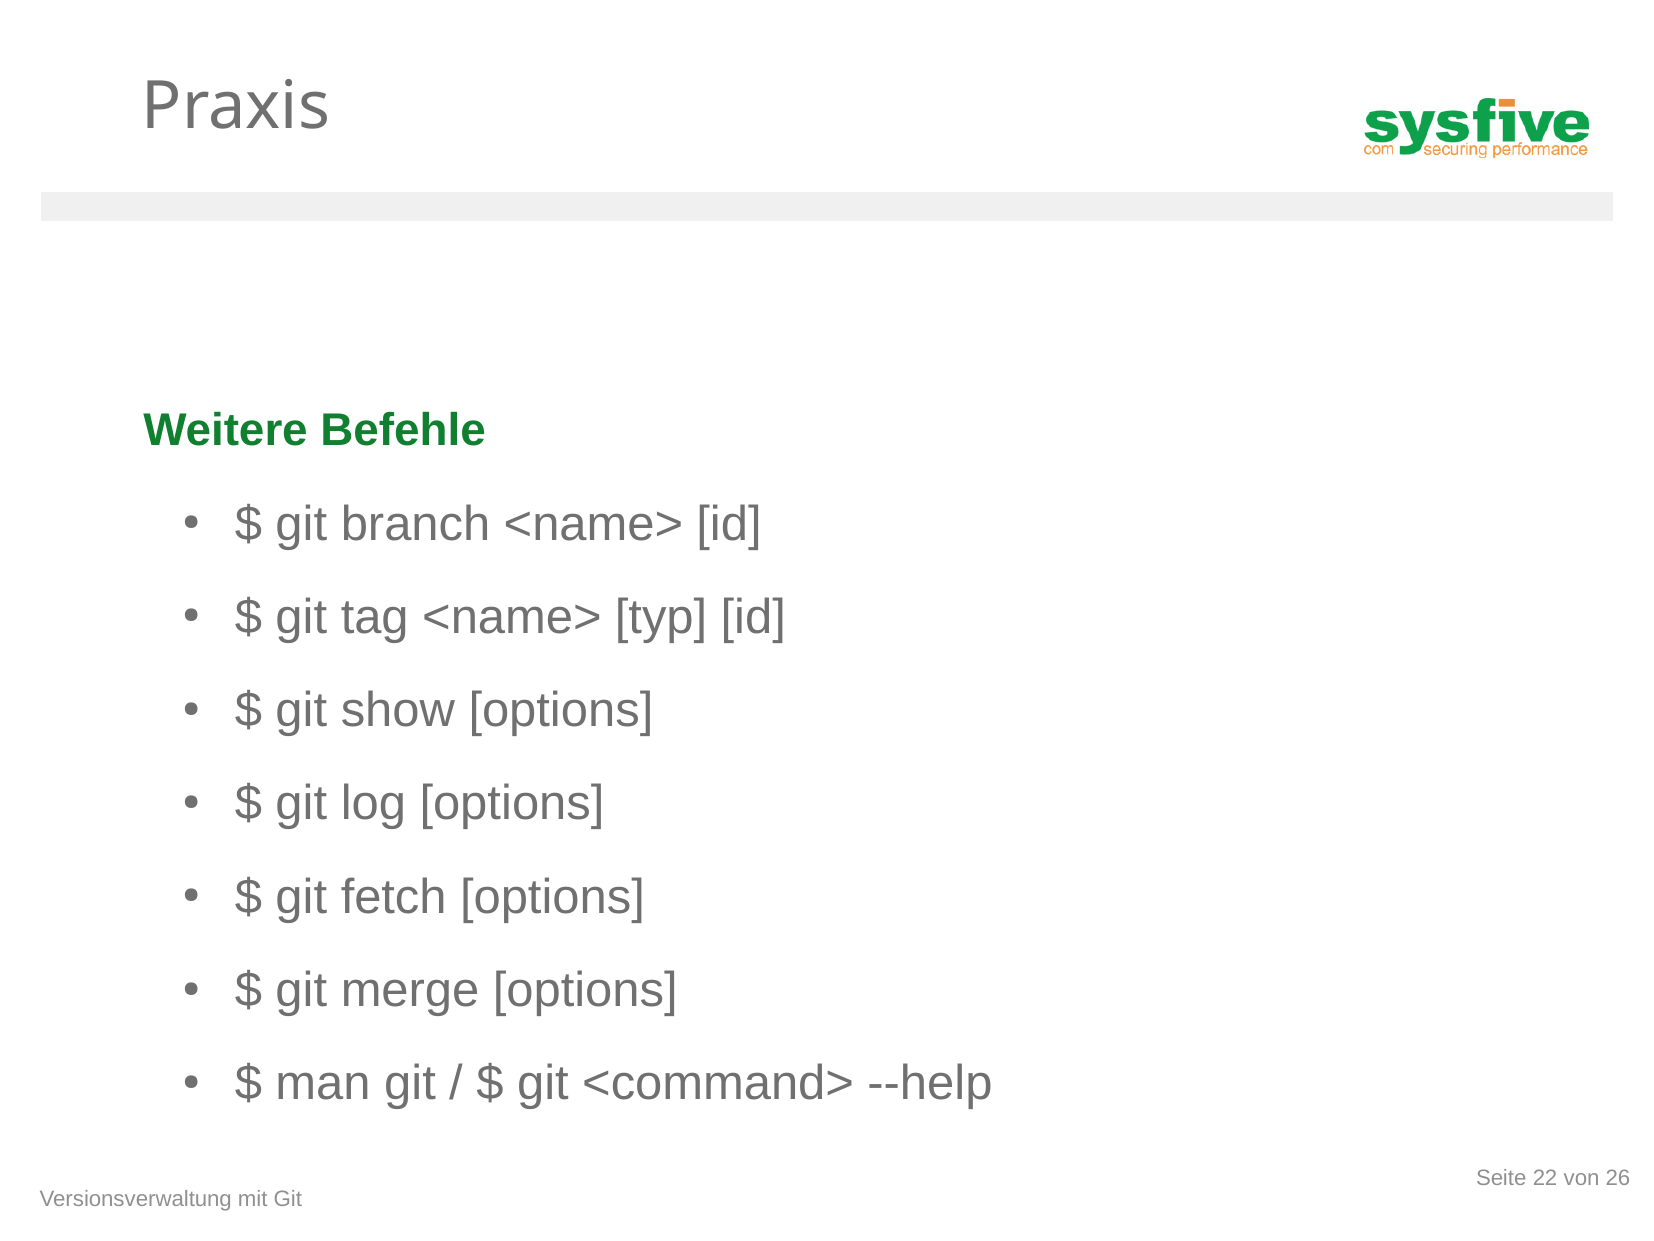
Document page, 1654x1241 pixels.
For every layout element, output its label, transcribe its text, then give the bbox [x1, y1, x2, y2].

text_box [41, 192, 1613, 221]
title Praxis [141, 59, 1099, 146]
list $ git branch <name> [id] $ git tag <name> [typ] [id] $ git show [options] $ git log [options] $ git fetch [options] $ git merge [options] $ man git / $ git <command> --help [165, 496, 1276, 1111]
picture [1364, 98, 1589, 158]
text_box Seite <number> von 26 [1452, 1139, 1654, 1218]
text_box Versionsverwaltung mit Git [11, 1181, 331, 1217]
title Weitere Befehle [143, 386, 1100, 473]
